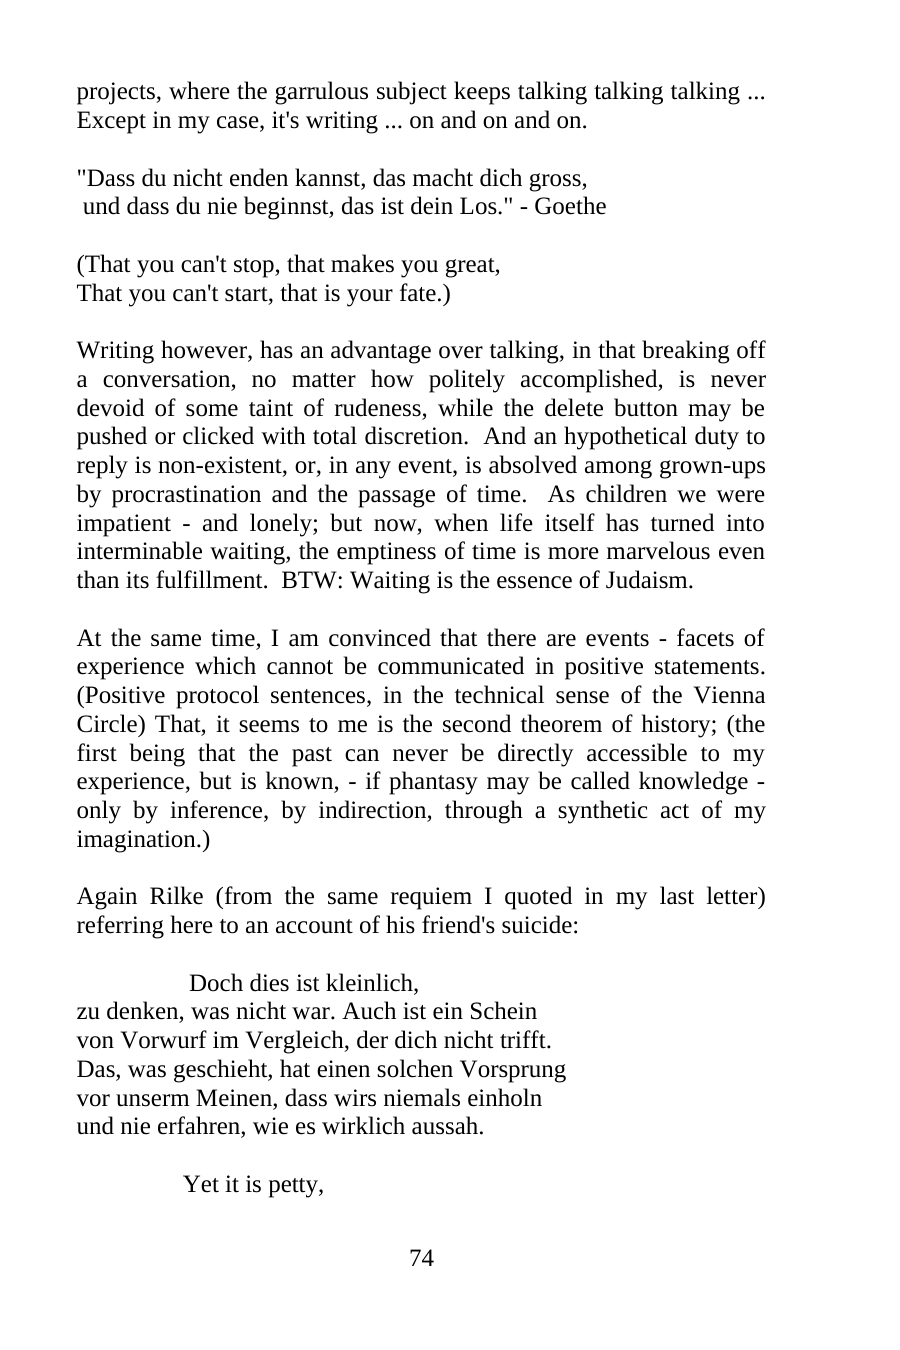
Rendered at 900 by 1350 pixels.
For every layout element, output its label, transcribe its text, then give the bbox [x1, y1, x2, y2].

text und dass du nie beginnst, das ist dein Los." - Goethe [76, 191, 766, 220]
text zu denken, was nicht war. Auch ist ein Schein [76, 996, 766, 1025]
text projects, where the garrulous subject keeps talking talking talking ... Except in my case, it's writing ... on and on and on. [76, 76, 766, 134]
text Doch dies ist kleinlich, [76, 968, 766, 996]
text That you can't start, that is your fate.) [76, 278, 766, 306]
text und nie erfahren, wie es wirklich aussah. [76, 1111, 766, 1140]
text von Vorwurf im Vergleich, der dich nicht trifft. [76, 1025, 766, 1054]
text Writing however, has an advantage over talking, in that breaking off a conversation, no matter how politely accomplished, is never devoid of some taint of rudeness, while the delete button may be pushed or clicked with total discretion. And an hypothetical duty to reply is non-existent, or, in any event, is absolved among grown-ups by procrastination and the passage of time. As children we were impatient - and lonely; but now, when life itself has turned into interminable waiting, the emptiness of time is more marvelous even than its fulfillment. BTW: Waiting is the essence of Judaism. [76, 335, 766, 594]
text (That you can't stop, that makes you great, [76, 249, 766, 278]
text Again Rilke (from the same requiem I quoted in my last letter) referring here to an account of his friend's suicide: [76, 881, 766, 939]
text Yet it is petty, [76, 1169, 766, 1198]
text Das, was geschieht, hat einen solchen Vorsprung [76, 1054, 766, 1083]
text At the same time, I am convinced that there are events - facets of experience which cannot be communicated in positive statements. (Positive protocol sentences, in the technical sense of the Vienna Circle) That, it seems to me is the second theorem of history; (the first being that the past can never be directly accessible to my experience, but is known, - if phantasy may be called knowledge - only by inference, by indirection, through a synthetic act of my imagination.) [76, 623, 766, 853]
text vor unserm Meinen, dass wirs niemals einholn [76, 1083, 766, 1111]
text "Dass du nicht enden kannst, das macht dich gross, [76, 163, 766, 191]
